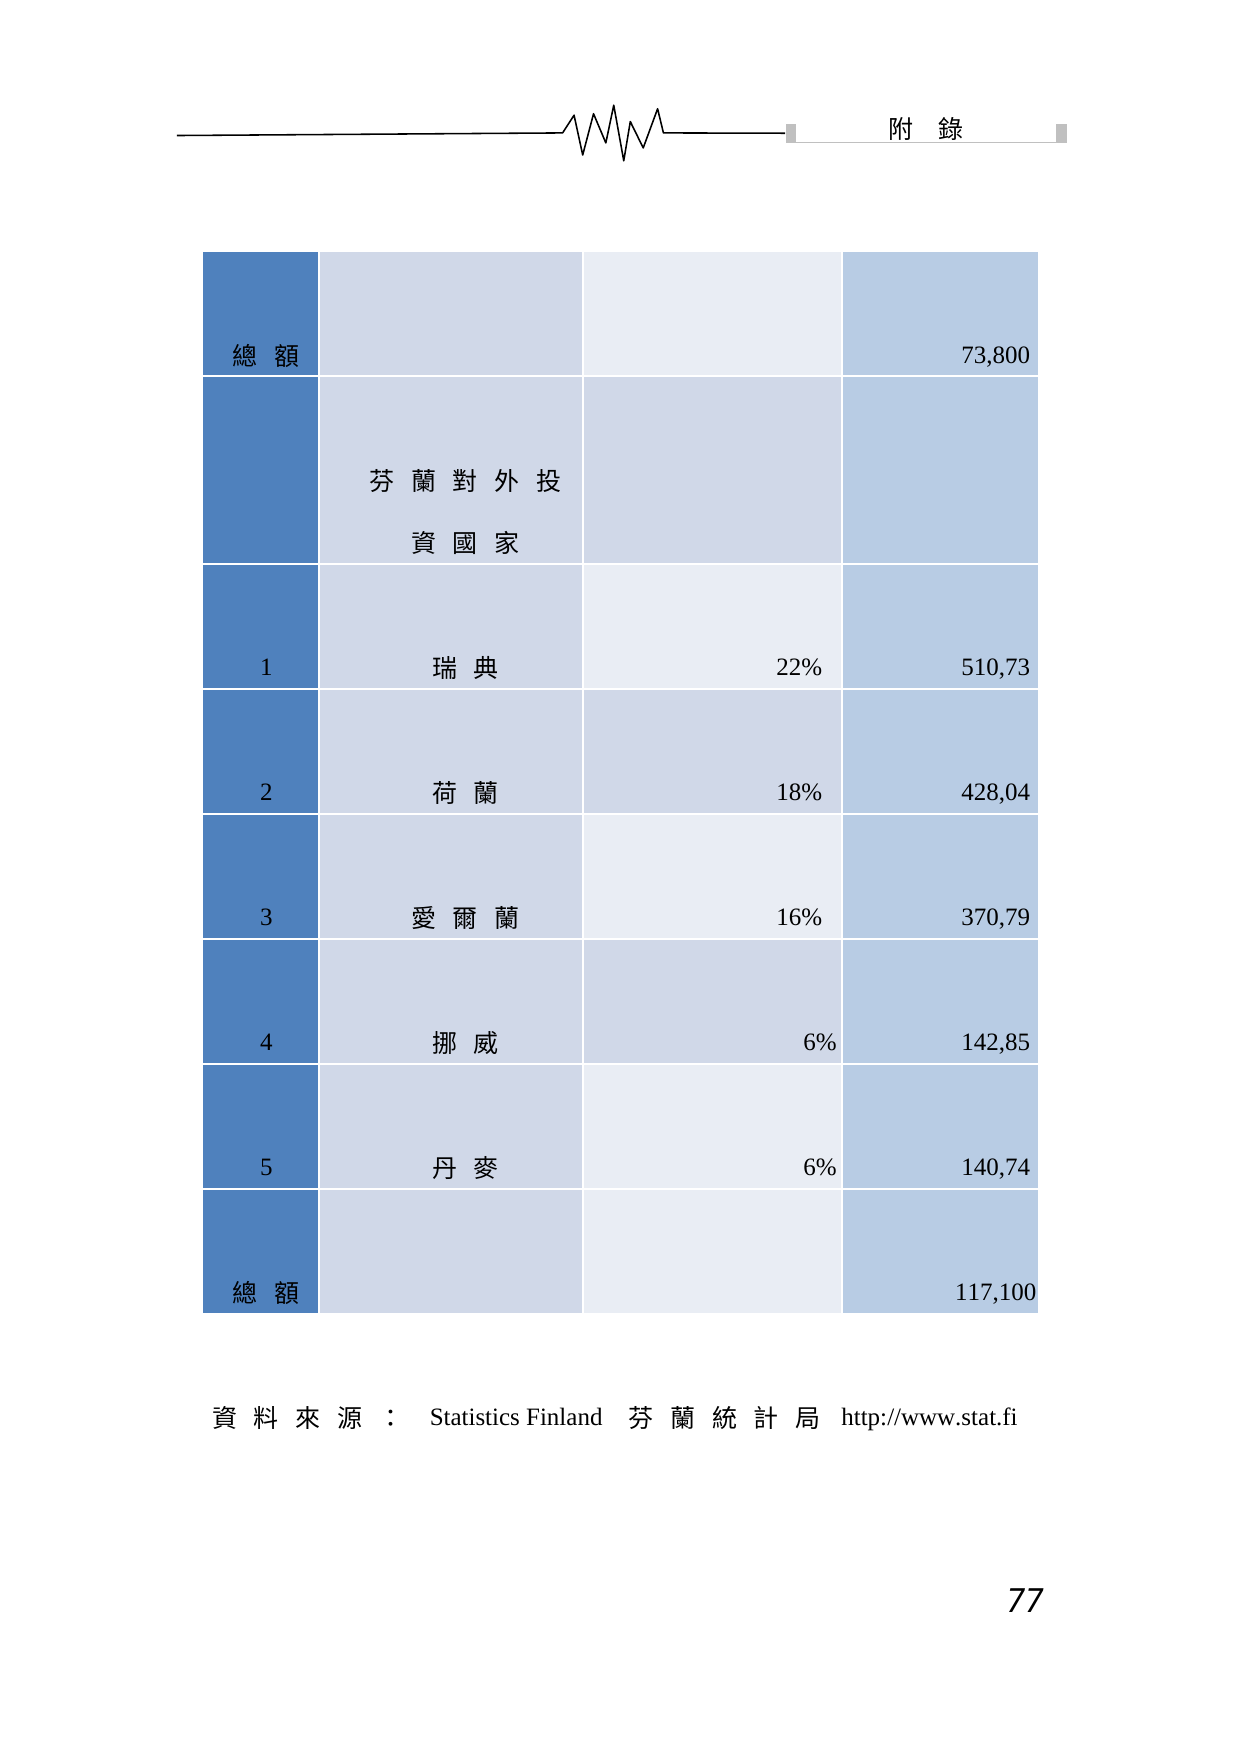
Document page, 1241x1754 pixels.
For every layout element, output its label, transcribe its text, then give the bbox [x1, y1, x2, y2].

table_cell [320, 1190, 582, 1313]
table_cell [843, 377, 1038, 563]
table_cell [584, 377, 841, 563]
table_cell 愛爾蘭 [320, 815, 582, 938]
table_cell 總額 [203, 1190, 318, 1313]
table_cell 1 [203, 565, 318, 688]
table_cell 總額 [203, 252, 318, 375]
table_cell 5 [203, 1065, 318, 1188]
table_cell 510,73 [843, 565, 1038, 688]
table_cell 73,800 [843, 252, 1038, 375]
table_cell 芬蘭對外投資國家 [320, 377, 582, 563]
table_cell 2 [203, 690, 318, 813]
table_cell 16% [584, 815, 841, 938]
table_cell 142,85 [843, 940, 1038, 1063]
table_cell [203, 377, 318, 563]
table_cell [584, 252, 841, 375]
table_cell 18% [584, 690, 841, 813]
table_cell 140,74 [843, 1065, 1038, 1188]
table_cell 117,100 [843, 1190, 1038, 1313]
table_cell 4 [203, 940, 318, 1063]
table_cell 丹麥 [320, 1065, 582, 1188]
table_cell 428,04 [843, 690, 1038, 813]
table_cell 370,79 [843, 815, 1038, 938]
table_cell 6% [584, 940, 841, 1063]
table_cell 3 [203, 815, 318, 938]
table_cell [584, 1190, 841, 1313]
table_cell 挪威 [320, 940, 582, 1063]
table_cell 22% [584, 565, 841, 688]
table_cell 瑞典 [320, 565, 582, 688]
table_cell 荷蘭 [320, 690, 582, 813]
table_cell 6% [584, 1065, 841, 1188]
text 資料來源：Statistics Finland芬蘭統計局http://www.stat.fi [183, 1375, 1058, 1438]
table_cell [320, 252, 582, 375]
